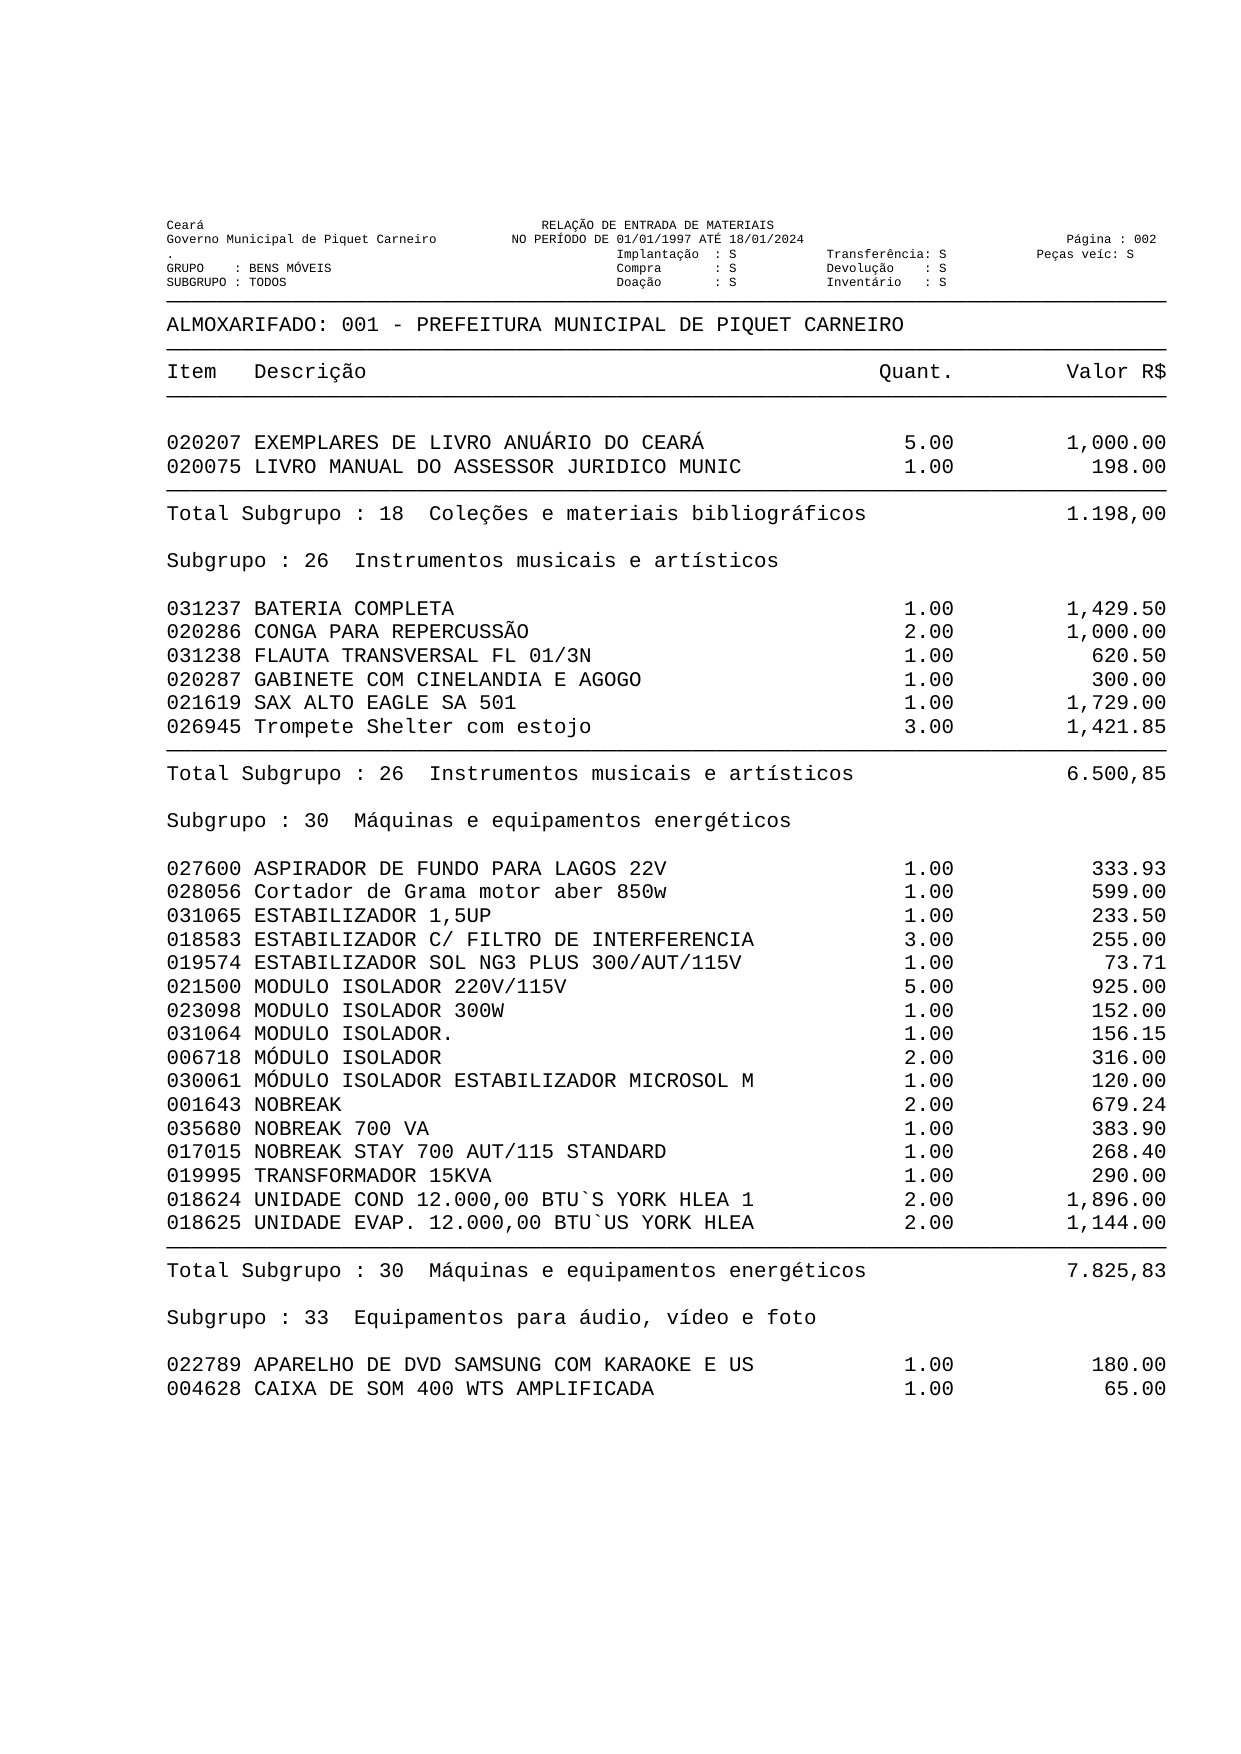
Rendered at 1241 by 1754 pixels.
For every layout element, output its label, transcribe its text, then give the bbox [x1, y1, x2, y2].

text Ceará RELAÇÃO DE ENTRADA DE MATERIAIS Governo Municipal de Piquet Carneiro NO PERÍODO DE 01/01/1997 ATÉ 18/01/2024 Página : 002 . Implantação : S Transferência: S Peças veíc: S GRUPO : BENS MÓVEIS Compra : S Devolução : S SUBGRUPO : TODOS Doação : S Inventário : S ———————————————————————————————————————————————————————————————————————————————— ALMOXARIFADO: 001 - PREFEITURA MUNICIPAL DE PIQUET CARNEIRO ———————————————————————————————————————————————————————————————————————————————— Item Descrição Quant. Valor R$ ———————————————————————————————————————————————————————————————————————————————— 020207 EXEMPLARES DE LIVRO ANUÁRIO DO CEARÁ 5.00 1,000.00 020075 LIVRO MANUAL DO ASSESSOR JURIDICO MUNIC 1.00 198.00 ———————————————————————————————————————————————————————————————————————————————— Total Subgrupo : 18 Coleções e materiais bibliográficos 1.198,00 Subgrupo : 26 Instrumentos musicais e artísticos 031237 BATERIA COMPLETA 1.00 1,429.50 020286 CONGA PARA REPERCUSSÃO 2.00 1,000.00 031238 FLAUTA TRANSVERSAL FL 01/3N 1.00 620.50 020287 GABINETE COM CINELANDIA E AGOGO 1.00 300.00 021619 SAX ALTO EAGLE SA 501 1.00 1,729.00 026945 Trompete Shelter com estojo 3.00 1,421.85 ———————————————————————————————————————————————————————————————————————————————— Total Subgrupo : 26 Instrumentos musicais e artísticos 6.500,85 Subgrupo : 30 Máquinas e equipamentos energéticos 027600 ASPIRADOR DE FUNDO PARA LAGOS 22V 1.00 333.93 028056 Cortador de Grama motor aber 850w 1.00 599.00 031065 ESTABILIZADOR 1,5UP 1.00 233.50 018583 ESTABILIZADOR C/ FILTRO DE INTERFERENCIA 3.00 255.00 019574 ESTABILIZADOR SOL NG3 PLUS 300/AUT/115V 1.00 73.71 021500 MODULO ISOLADOR 220V/115V 5.00 925.00 023098 MODULO ISOLADOR 300W 1.00 152.00 031064 MODULO ISOLADOR. 1.00 156.15 006718 MÓDULO ISOLADOR 2.00 316.00 030061 MÓDULO ISOLADOR ESTABILIZADOR MICROSOL M 1.00 120.00 001643 NOBREAK 2.00 679.24 035680 NOBREAK 700 VA 1.00 383.90 017015 NOBREAK STAY 700 AUT/115 STANDARD 1.00 268.40 019995 TRANSFORMADOR 15KVA 1.00 290.00 018624 UNIDADE COND 12.000,00 BTU`S YORK HLEA 1 2.00 1,896.00 018625 UNIDADE EVAP. 12.000,00 BTU`US YORK HLEA 2.00 1,144.00 ———————————————————————————————————————————————————————————————————————————————— Total Subgrupo : 30 Máquinas e equipamentos energéticos 7.825,83 Subgrupo : 33 Equipamentos para áudio, vídeo e foto 022789 APARELHO DE DVD SAMSUNG COM KARAOKE E US 1.00 180.00 004628 CAIXA DE SOM 400 WTS AMPLIFICADA 1.00 65.00 [166, 219, 1230, 1416]
